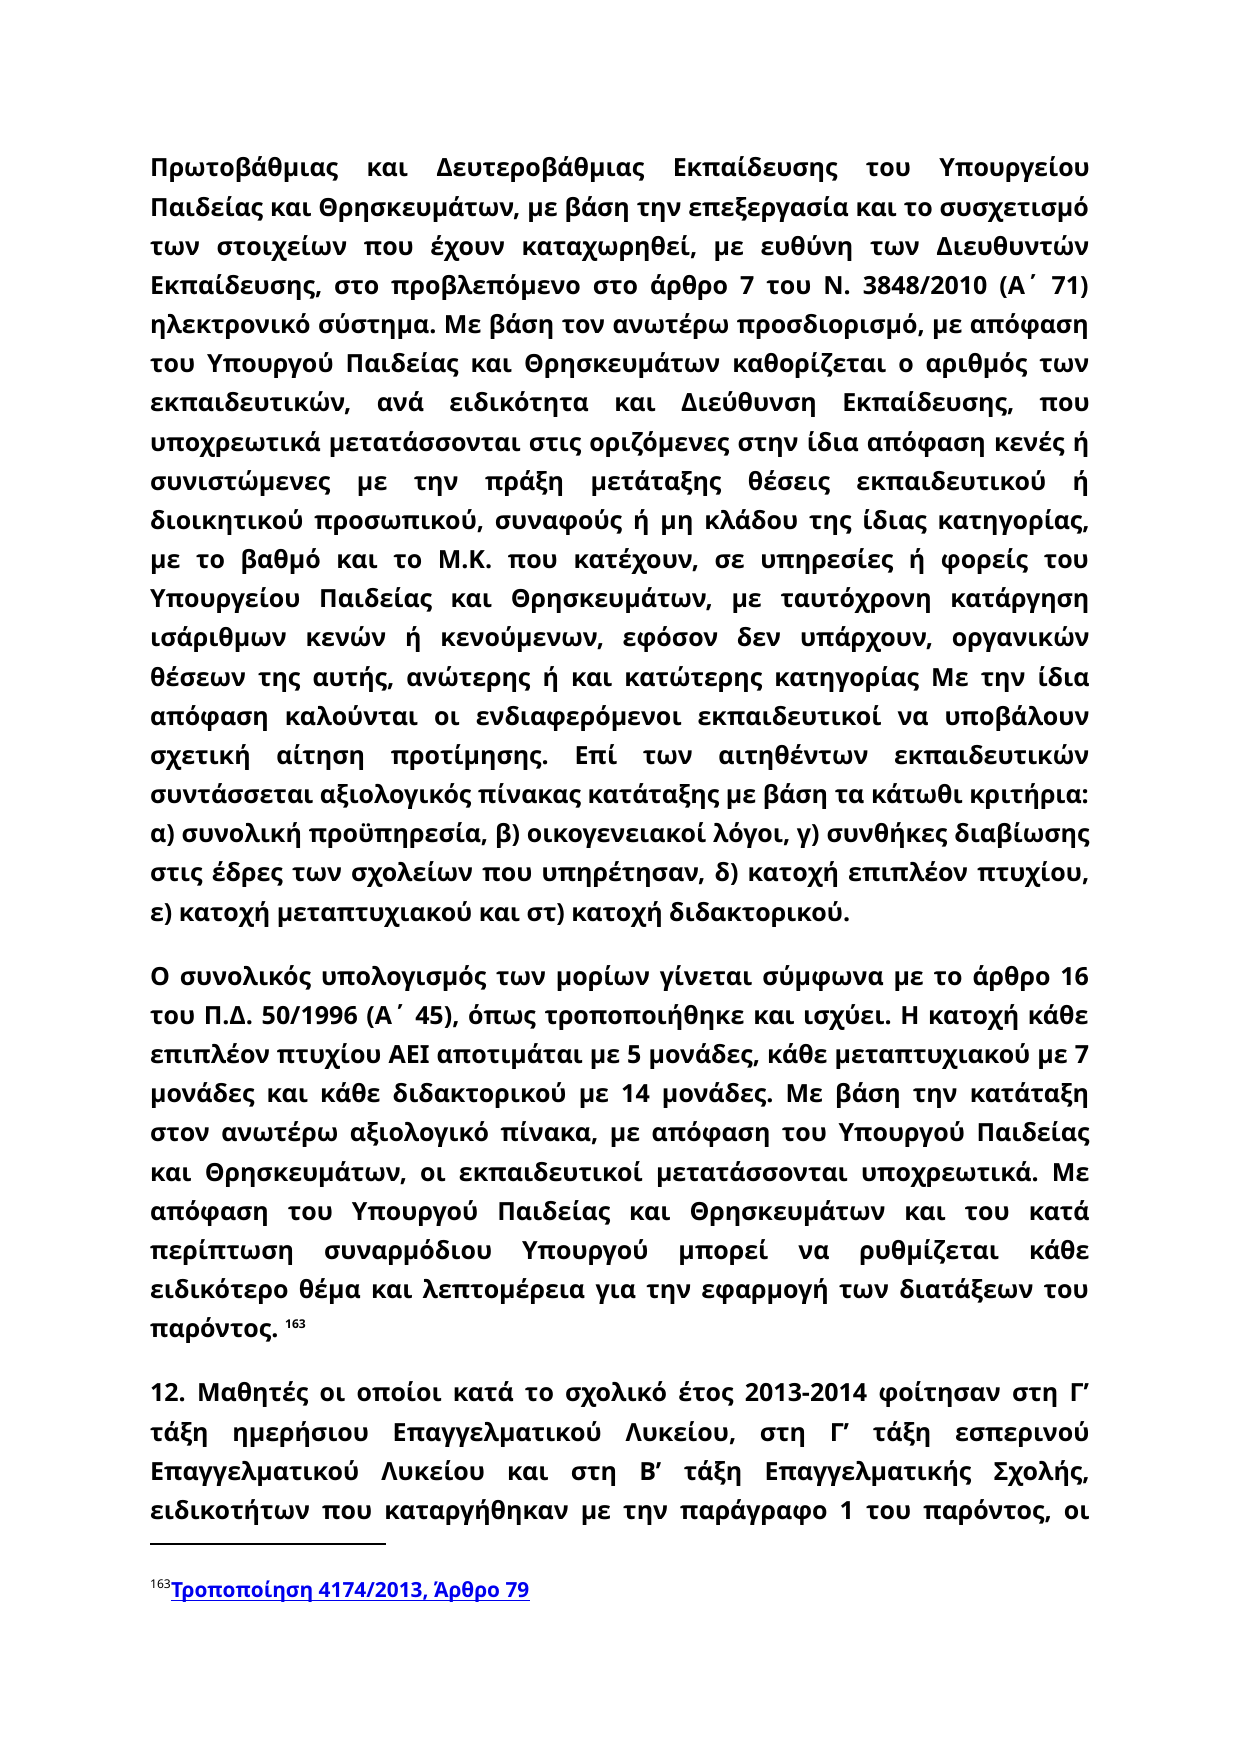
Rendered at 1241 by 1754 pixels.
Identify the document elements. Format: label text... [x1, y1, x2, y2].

text Πρωτοβάθμιας και Δευτεροβάθμιας Εκπαίδευσης του Υπουργείου Παιδείας και Θρησκευμάτων, με βάση την επεξεργασία και το συσχετισμό των στοιχείων που έχουν καταχωρηθεί, με ευθύνη των Διευθυντών Εκπαίδευσης, στο προβλεπόμενο στο άρθρο 7 του Ν. 3848/2010 (Α΄ 71) ηλεκτρονικό σύστημα. Με βάση τον ανωτέρω προσδιορισμό, με απόφαση του Υπουργού Παιδείας και Θρησκευμάτων καθορίζεται ο αριθμός των εκπαιδευτικών, ανά ειδικότητα και Διεύθυνση Εκπαίδευσης, που υποχρεωτικά μετατάσσονται στις οριζόμενες στην ίδια απόφαση κενές ή συνιστώμενες με την πράξη μετάταξης θέσεις εκπαιδευτικού ή διοικητικού προσωπικού, συναφούς ή μη κλάδου της ίδιας κατηγορίας, με το βαθμό και το Μ.Κ. που κατέχουν, σε υπηρεσίες ή φορείς του Υπουργείου Παιδείας και Θρησκευμάτων, με ταυτόχρονη κατάργηση ισάριθμων κενών ή κενούμενων, εφόσον δεν υπάρχουν, οργανικών θέσεων της αυτής, ανώτερης ή και κατώτερης κατηγορίας Με την ίδια απόφαση καλούνται οι ενδιαφερόμενοι εκπαιδευτικοί να υποβάλουν σχετική αίτηση προτίμησης. Επί των αιτηθέντων εκπαιδευτικών συντάσσεται αξιολογικός πίνακας κατάταξης με βάση τα κάτωθι κριτήρια: α) συνολική προϋπηρεσία, β) οικογενειακοί λόγοι, γ) συνθήκες διαβίωσης στις έδρες των σχολείων που υπηρέτησαν, δ) κατοχή επιπλέον πτυχίου, ε) κατοχή μεταπτυχιακού και στ) κατοχή διδακτορικού. [150, 150, 1090, 928]
text 12. Μαθητές οι οποίοι κατά το σχολικό έτος 2013-2014 φοίτησαν στη Γ’ τάξη ημερήσιου Επαγγελματικού Λυκείου, στη Γ’ τάξη εσπερινού Επαγγελματικού Λυκείου και στη Β’ τάξη Επαγγελματικής Σχολής, ειδικοτήτων που καταργήθηκαν με την παράγραφο 1 του παρόντος, οι [150, 1375, 1090, 1527]
text Ο συνολικός υπολογισμός των μορίων γίνεται σύμφωνα με το άρθρο 16 του Π.Δ. 50/1996 (Α΄ 45), όπως τροποποιήθηκε και ισχύει. Η κατοχή κάθε επιπλέον πτυχίου ΑΕΙ αποτιμάται με 5 μονάδες, κάθε μεταπτυχιακού με 7 μονάδες και κάθε διδακτορικού με 14 μονάδες. Με βάση την κατάταξη στον ανωτέρω αξιολογικό πίνακα, με απόφαση του Υπουργού Παιδείας και Θρησκευμάτων, οι εκπαιδευτικοί μετατάσσονται υποχρεωτικά. Με απόφαση του Υπουργού Παιδείας και Θρησκευμάτων και του κατά περίπτωση συναρμόδιου Υπουργού μπορεί να ρυθμίζεται κάθε ειδικότερο θέμα και λεπτομέρεια για την εφαρμογή των διατάξεων του παρόντος. [150, 958, 1090, 1345]
text Τροποποίηση 4174/2013, Άρθρο 79 [150, 1576, 1090, 1604]
